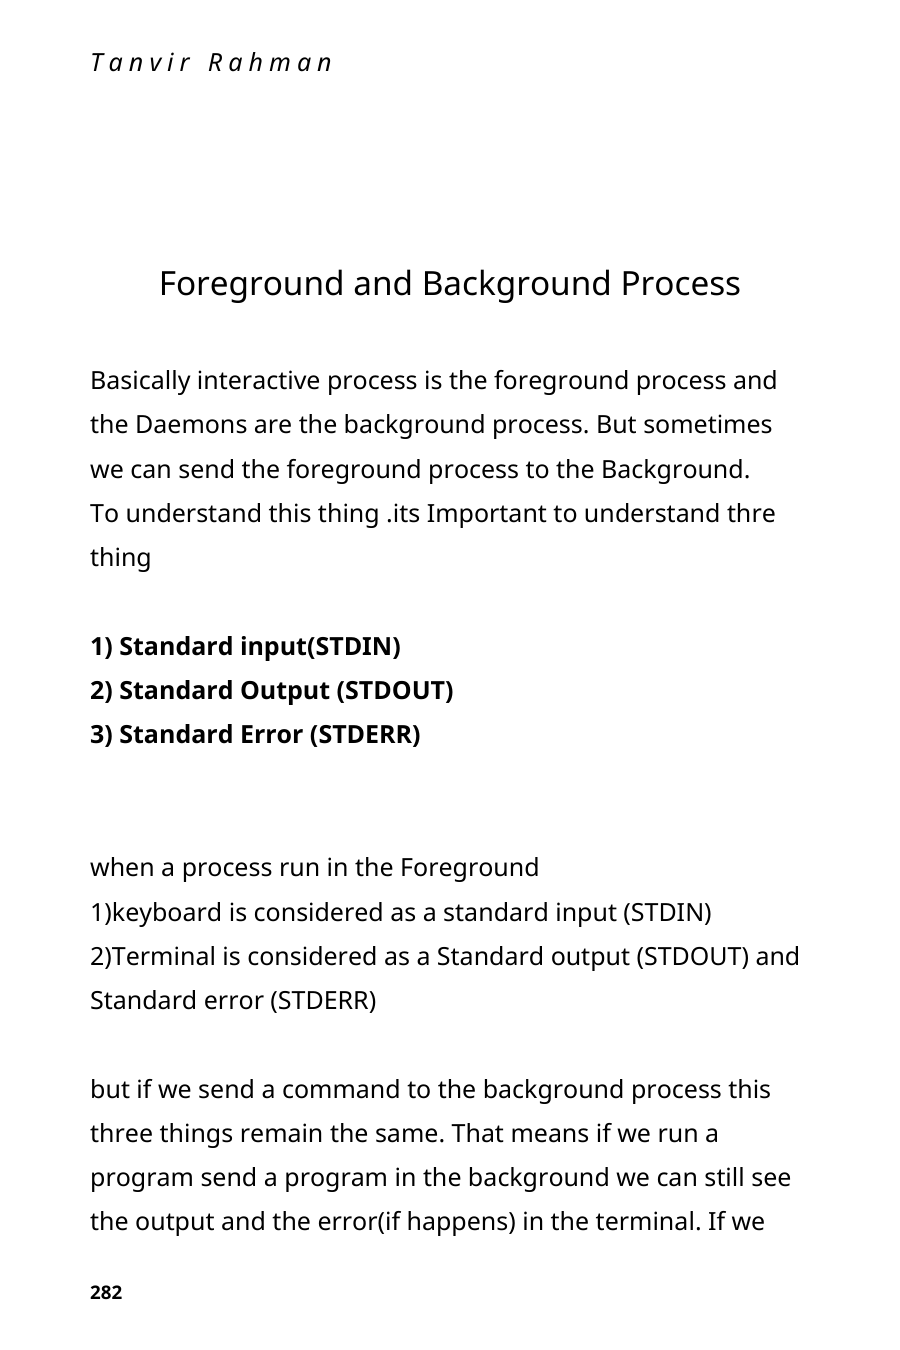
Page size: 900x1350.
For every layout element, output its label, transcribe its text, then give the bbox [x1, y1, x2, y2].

text 3) Standard Error (STDERR) [90, 717, 810, 751]
text To understand this thing .its Important to understand thre thing [90, 496, 810, 574]
text Foreground and Background Process [90, 260, 810, 305]
text when a process run in the Foreground [90, 850, 810, 884]
text 2)Terminal is considered as a Standard output (STDOUT) and Standard error (STDERR) [90, 938, 810, 1017]
text but if we send a command to the background process this three things remain the same. That means if we run a program send a program in the background we can still see the output and the error(if happens) in the terminal. If we [90, 1071, 810, 1238]
text Basically interactive process is the foreground process and the Daemons are the background process. But sometimes we can send the foreground process to the Background. [90, 363, 810, 486]
text 1)keyboard is considered as a standard input (STDIN) [90, 894, 810, 928]
text 1) Standard input(STDIN) [90, 628, 810, 663]
text 2) Standard Output (STDOUT) [90, 673, 810, 707]
